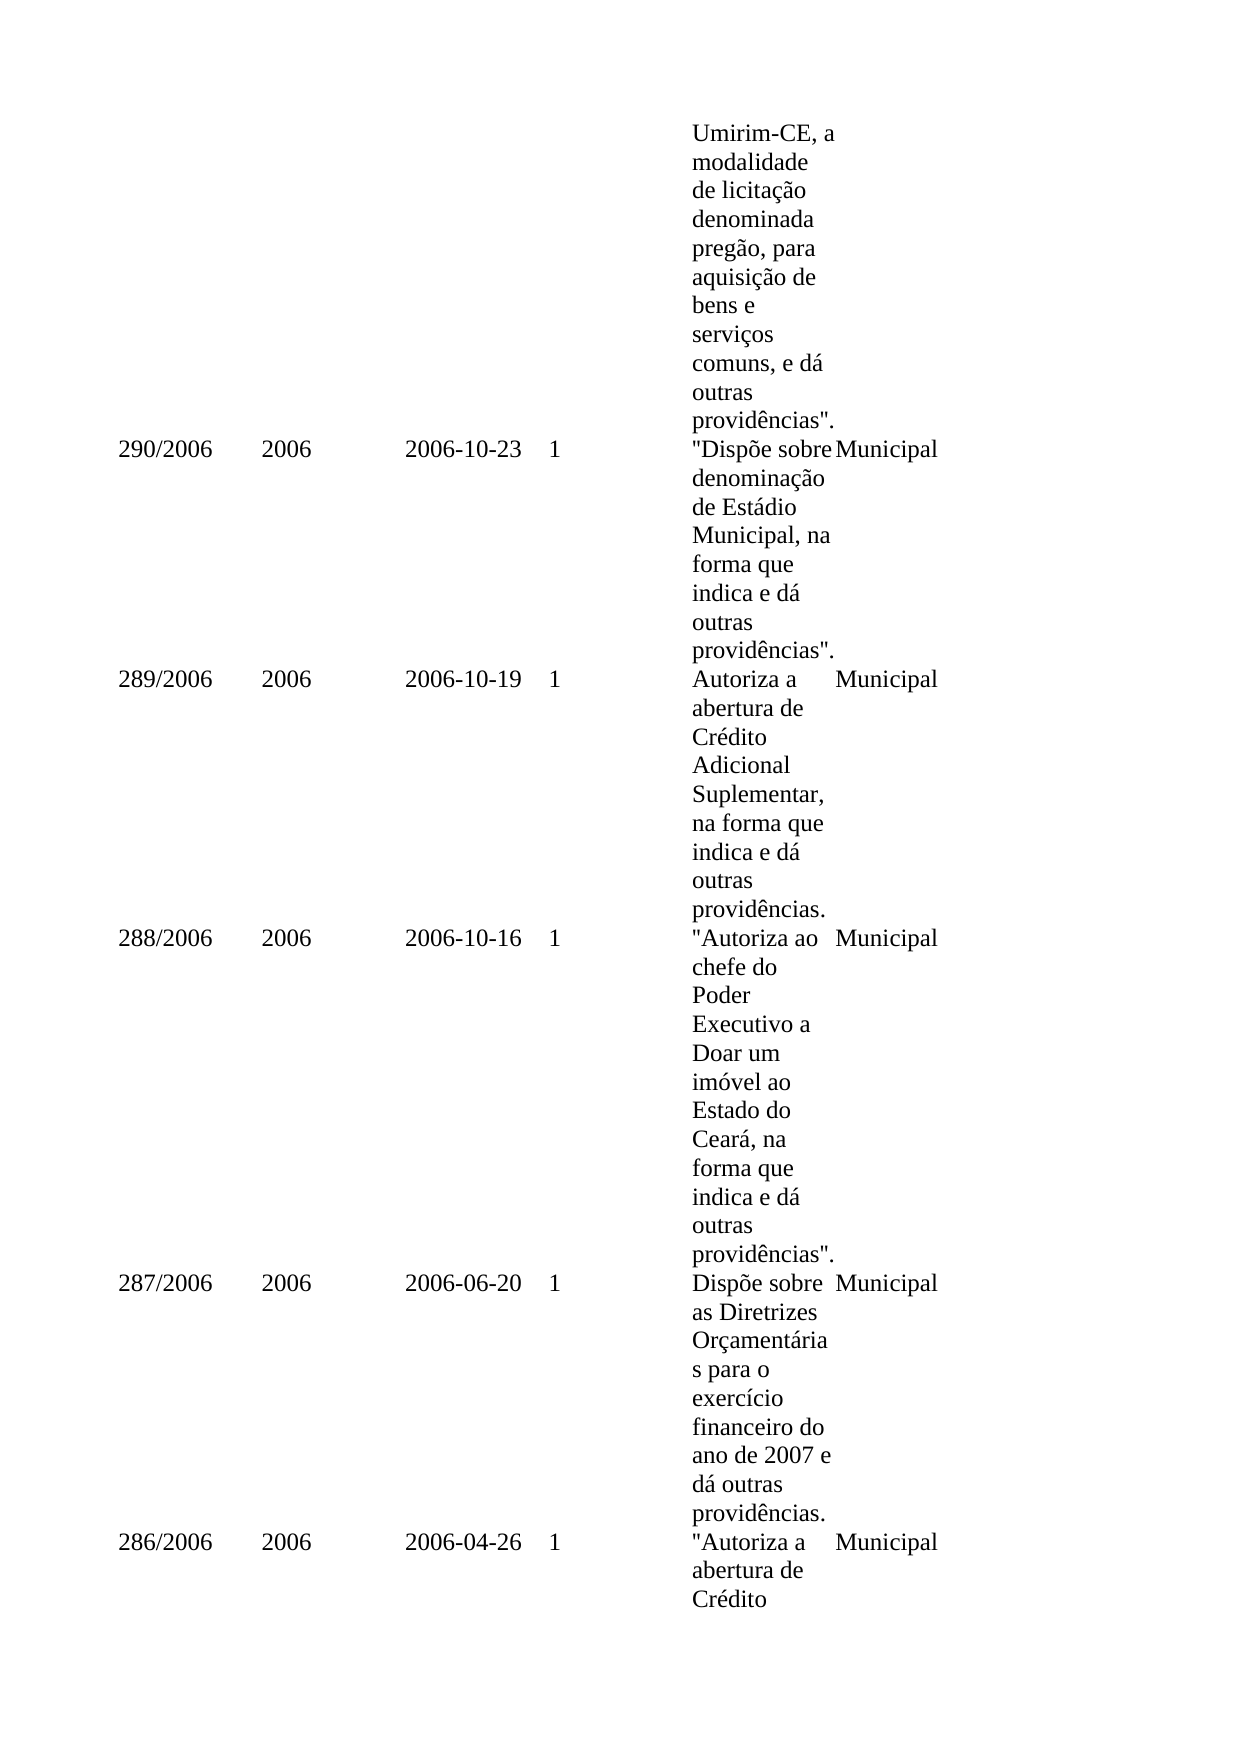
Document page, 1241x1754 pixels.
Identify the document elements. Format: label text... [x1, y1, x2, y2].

table_cell 2006 [261, 664, 405, 923]
table_cell 1 [548, 1527, 692, 1613]
table_cell ''Autoriza a abertura de Crédito [692, 1527, 835, 1613]
table_cell Municipal [835, 434, 979, 664]
table_cell 1 [548, 664, 692, 923]
table_cell 290/2006 [118, 434, 261, 664]
table_cell [979, 118, 1122, 434]
table_cell ''Autoriza ao chefe do Poder Executivo a Doar um imóvel ao Estado do Ceará, na forma que indica e dá outras providências''. [692, 923, 835, 1268]
table_cell 287/2006 [118, 1268, 261, 1527]
table_cell 2006-04-26 [405, 1527, 548, 1613]
table_cell 2006 [261, 1527, 405, 1613]
table_cell Municipal [835, 1268, 979, 1527]
table_cell 289/2006 [118, 664, 261, 923]
table_cell [979, 664, 1122, 923]
table_cell [405, 118, 548, 434]
table_cell 1 [548, 1268, 692, 1527]
table_cell Municipal [835, 1527, 979, 1613]
table_cell 288/2006 [118, 923, 261, 1268]
table_cell Municipal [835, 664, 979, 923]
table_cell 2006-10-23 [405, 434, 548, 664]
table_cell [979, 923, 1122, 1268]
table_cell [979, 1268, 1122, 1527]
table_cell [979, 434, 1122, 664]
table_cell Umirim-CE, a modalidade de licitação denominada pregão, para aquisição de bens e serviços comuns, e dá outras providências''. [692, 118, 835, 434]
table_cell 2006 [261, 434, 405, 664]
table_cell ''Dispõe sobre denominação de Estádio Municipal, na forma que indica e dá outras providências''. [692, 434, 835, 664]
table_cell [979, 1527, 1122, 1613]
table_cell 2006-06-20 [405, 1268, 548, 1527]
table_cell Autoriza a abertura de Crédito Adicional Suplementar, na forma que indica e dá outras providências. [692, 664, 835, 923]
table_cell [548, 118, 692, 434]
table_cell 286/2006 [118, 1527, 261, 1613]
table_cell 2006-10-19 [405, 664, 548, 923]
table_cell Municipal [835, 923, 979, 1268]
table_cell 2006 [261, 1268, 405, 1527]
table_cell [118, 118, 261, 434]
table_cell 2006 [261, 923, 405, 1268]
table_cell [261, 118, 405, 434]
table_cell 1 [548, 923, 692, 1268]
table_cell 1 [548, 434, 692, 664]
table_cell [835, 118, 979, 434]
table_cell Dispõe sobre as Diretrizes Orçamentárias para o exercício financeiro do ano de 2007 e dá outras providências. [692, 1268, 835, 1527]
table_cell 2006-10-16 [405, 923, 548, 1268]
